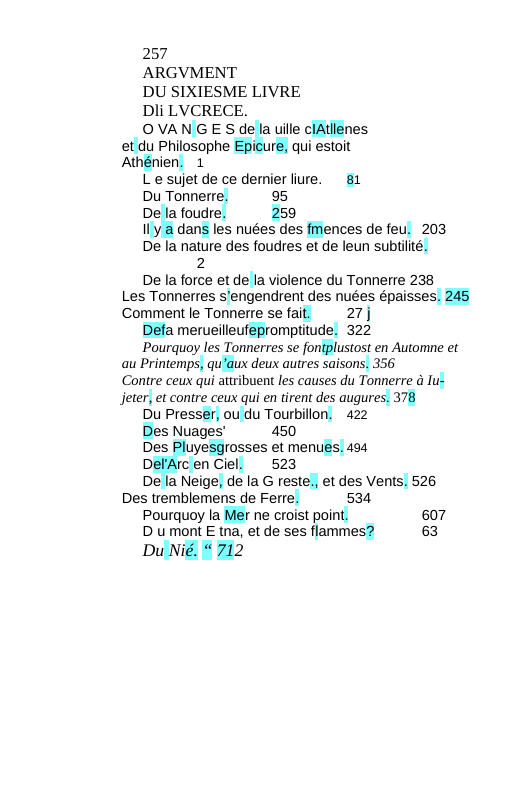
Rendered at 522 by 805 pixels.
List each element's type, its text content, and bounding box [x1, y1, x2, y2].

text DU SIXIESME LIVRE [122, 82, 480, 101]
text Du Presser, ou du Tourbillon. 422 [122, 406, 480, 422]
text Pourquoy la Mer ne croist point. 607 [122, 506, 480, 523]
text Dli LVCRECE. [122, 101, 480, 120]
text D u mont E tna, et de ses flammes? 63 [122, 523, 480, 540]
text Des Nuages' 450 [122, 422, 480, 439]
text ARGVMENT [122, 63, 480, 82]
text Del'Arc en Ciel. 523 [122, 456, 480, 473]
text De la nature des foudres et de leun subtilité. 2 [122, 238, 480, 271]
text De la foudre. 259 [122, 204, 480, 221]
text 257 [122, 44, 480, 63]
text De la force et de la violence du Tonnerre 238 Les Tonnerres s’engendrent des nuées épaisses. 245 Comment le Tonnerre se fait. 27 j [122, 271, 480, 322]
text Pourquoy les Tonnerres se fontplustost en Automne et au Printemps, qu’aux deux autres saisons. 356 Contre ceux qui attribuent les causes du Tonnerre à Iu- jeter, et contre ceux qui en tirent des augures. 378 [122, 338, 480, 406]
text De la Neige, de la G reste., et des Vents. 526 Des tremblemens de Ferre. 534 [122, 473, 480, 506]
text Des Pluyesgrosses et menues. 494 [122, 439, 480, 456]
text Defa merueilleufepromptitude. 322 [122, 322, 480, 338]
text O VA N G E S de la uille cIAtllenes et du Philosophe Epicure, qui estoit Athénien. 1 [122, 120, 480, 171]
text Du Nié. “ 712 [122, 540, 480, 560]
text L e sujet de ce dernier liure. 81 [122, 171, 480, 187]
text Du Tonnerre. 95 [122, 187, 480, 204]
text Il y a dans les nuées des fmences de feu. 203 [122, 221, 480, 238]
